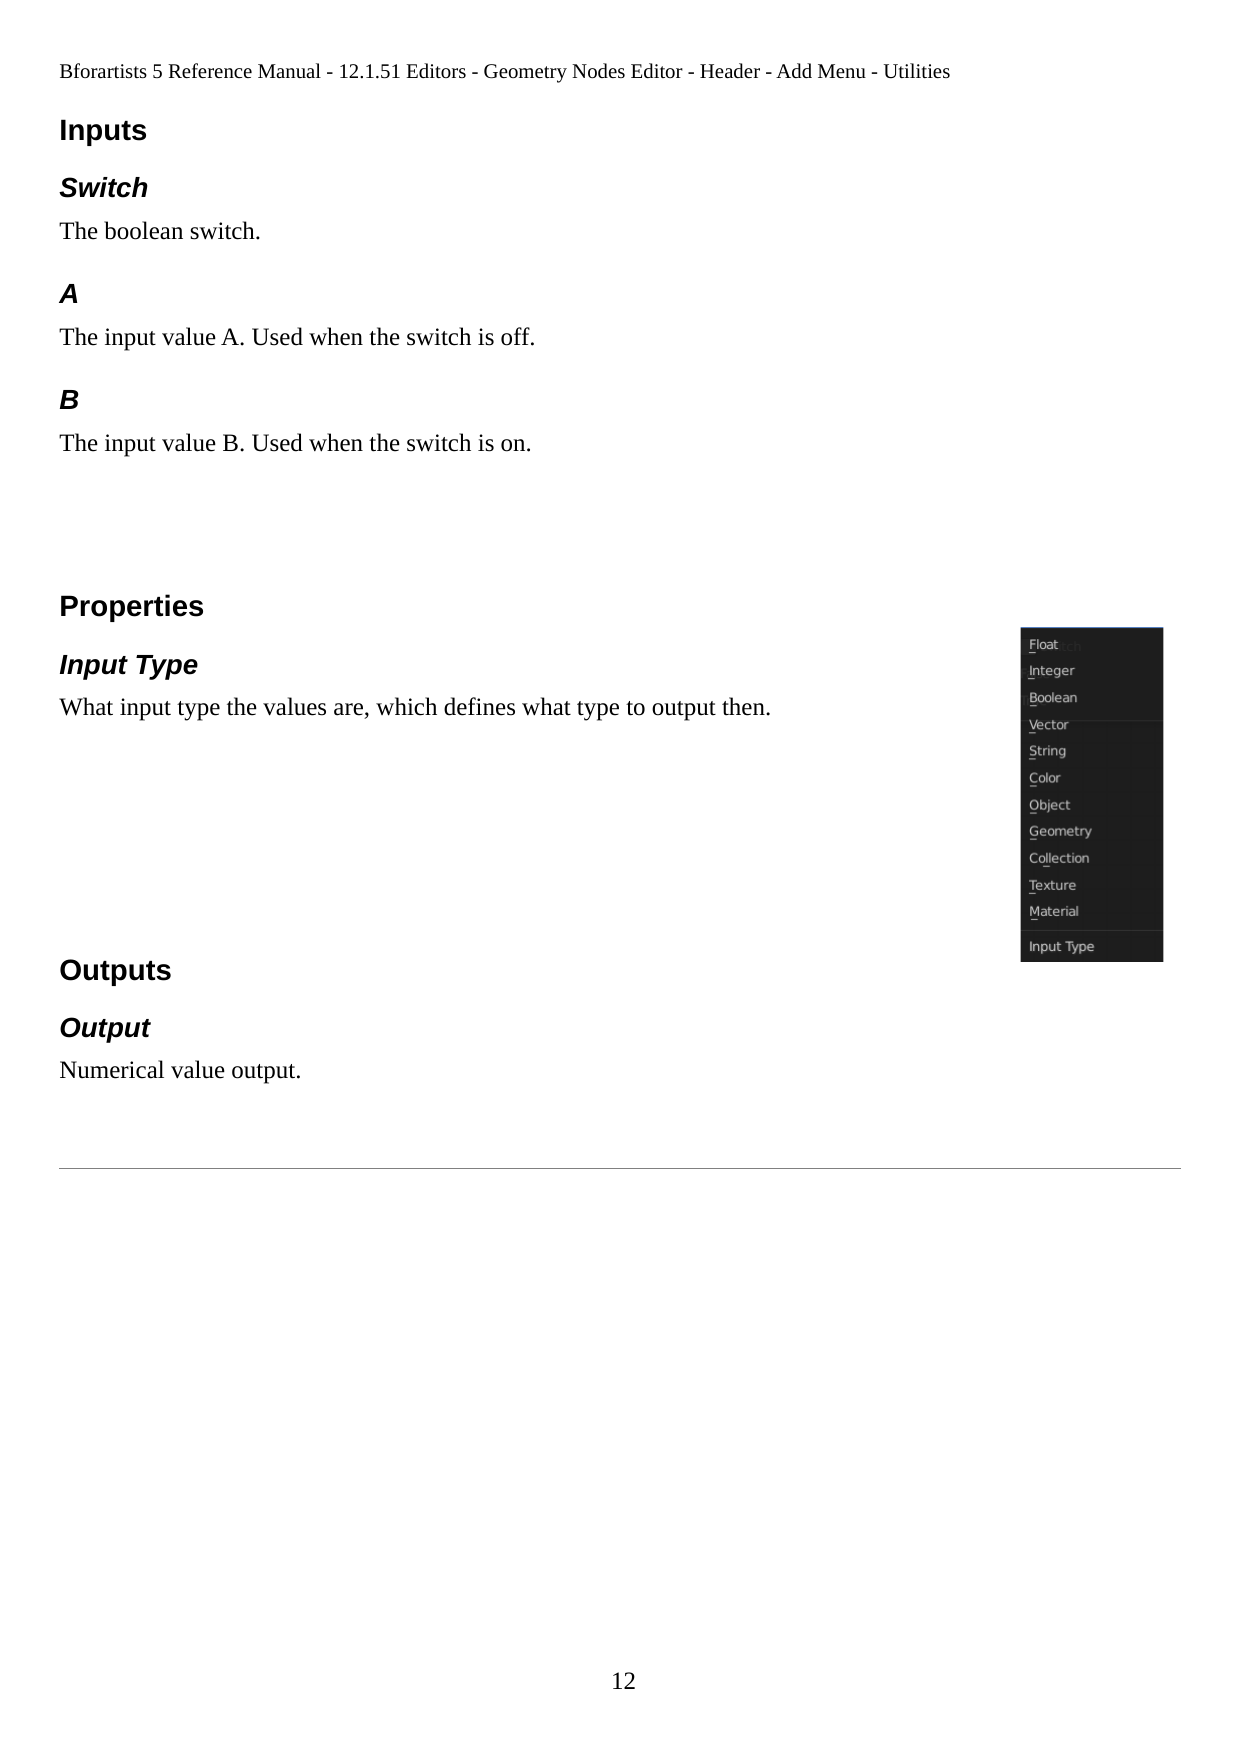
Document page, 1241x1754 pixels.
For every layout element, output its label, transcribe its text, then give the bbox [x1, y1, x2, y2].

text The input value B. Used when the switch is on. [59, 428, 1181, 456]
text Numerical value output. [59, 1056, 1181, 1084]
text The boolean switch. [59, 216, 1181, 244]
subtitle Properties [59, 589, 1181, 623]
text What input type the values are, which defines what type to output then. [59, 692, 1020, 721]
picture [1020, 627, 1164, 962]
subtitle [1164, 648, 1181, 680]
subtitle Output [59, 1011, 1181, 1043]
subtitle Inputs [59, 113, 1181, 146]
subtitle Outputs [59, 952, 1181, 986]
subtitle B [59, 383, 1181, 415]
text The input value A. Used when the switch is off. [59, 322, 1181, 350]
subtitle A [59, 277, 1181, 309]
subtitle Input Type [59, 648, 1020, 680]
subtitle Switch [59, 171, 1181, 203]
